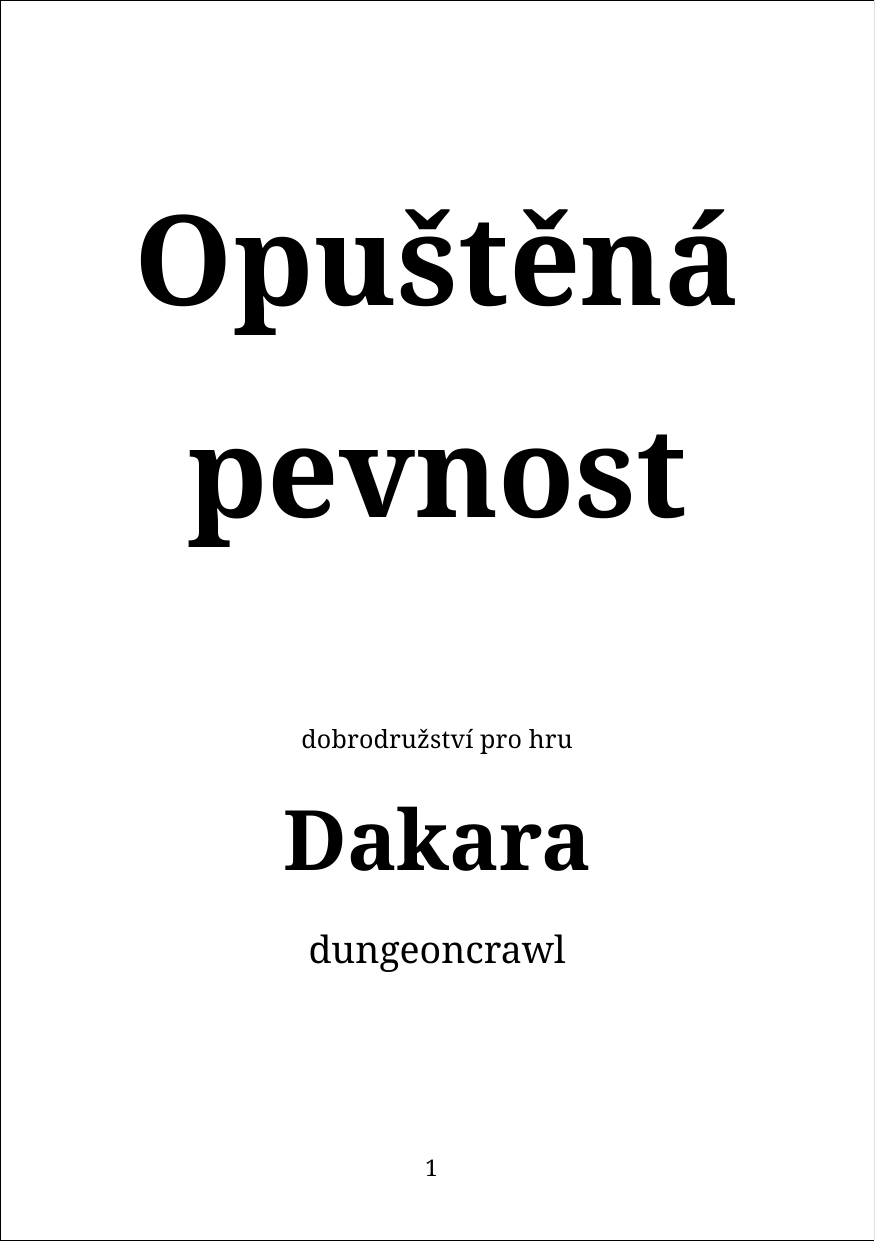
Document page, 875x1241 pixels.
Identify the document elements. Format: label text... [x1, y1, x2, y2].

text dobrodružství pro hru [118, 721, 756, 755]
text Dakara [118, 781, 756, 895]
text Opuštěná pevnost [118, 171, 756, 554]
text dungeoncrawl [118, 923, 756, 974]
